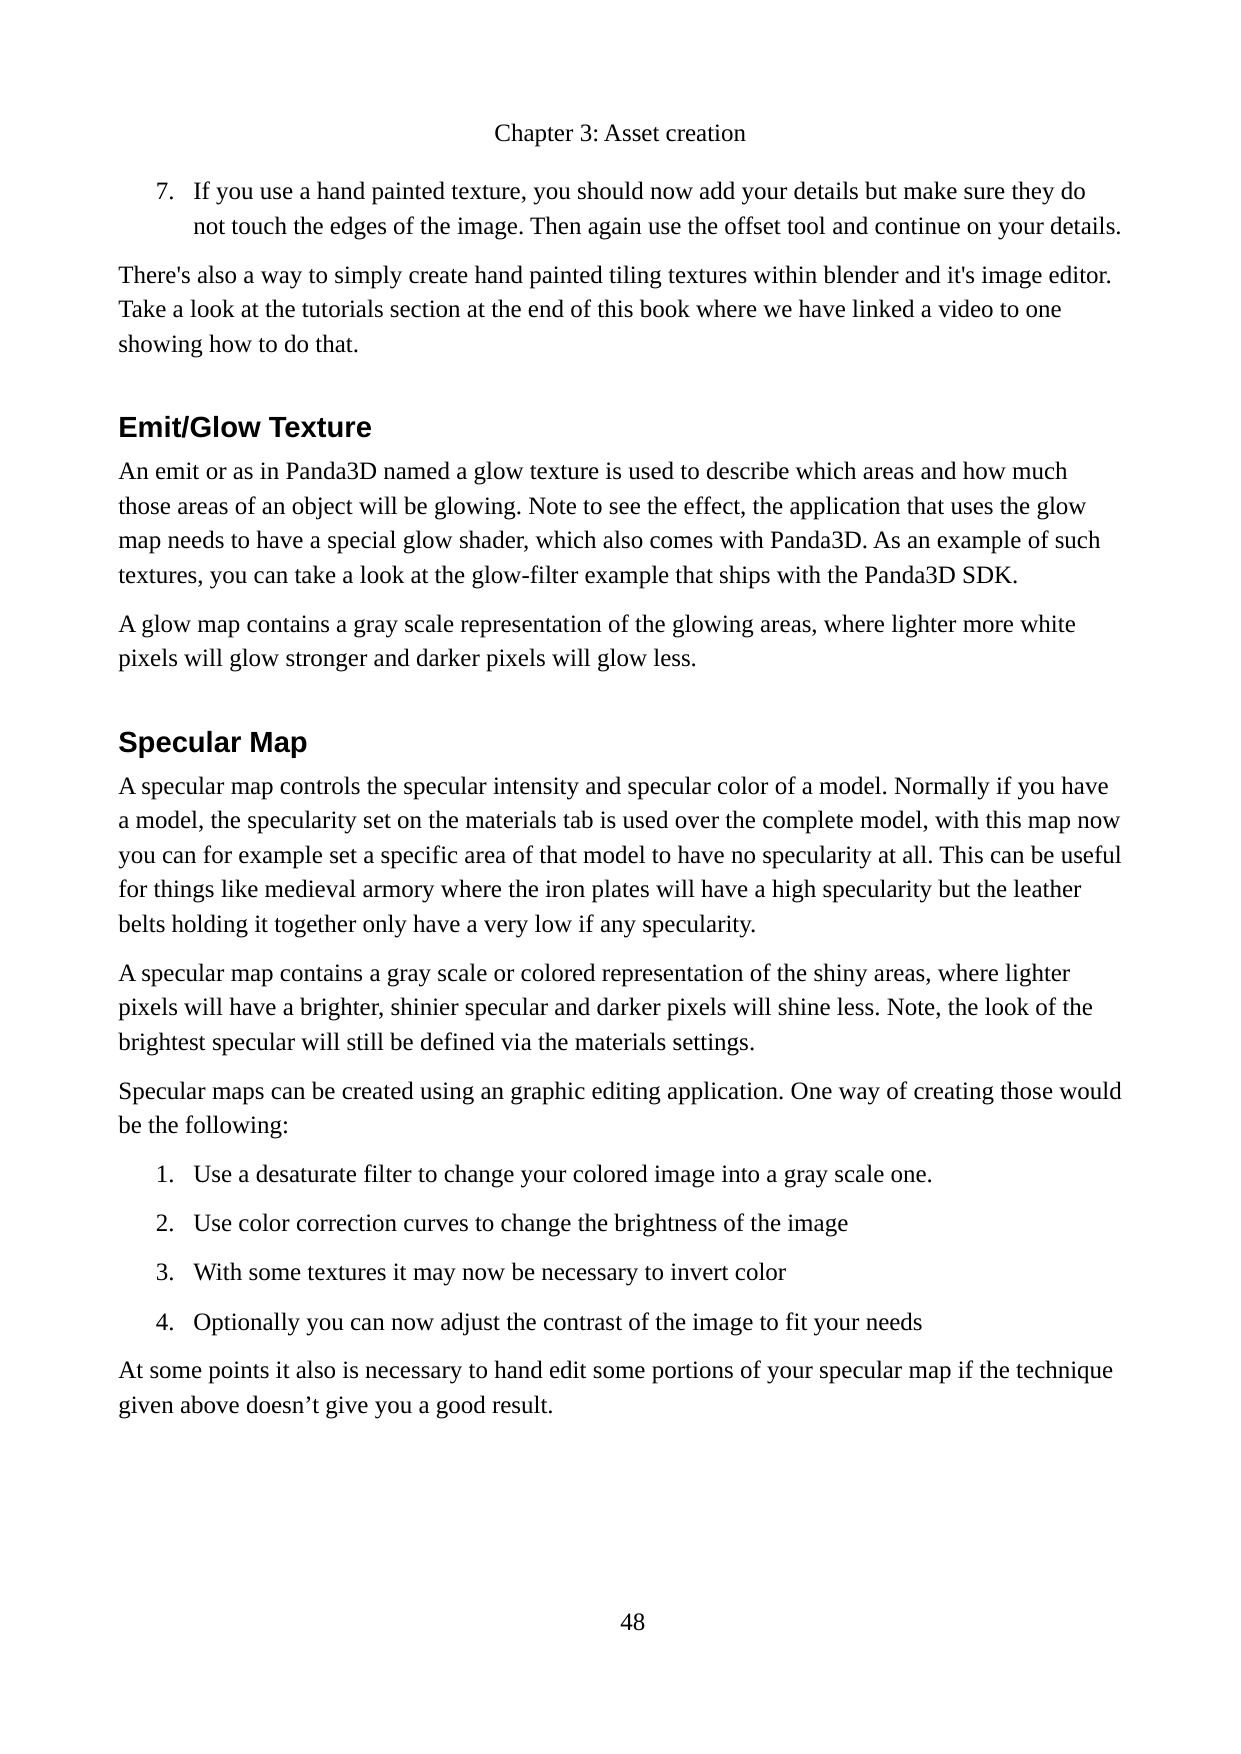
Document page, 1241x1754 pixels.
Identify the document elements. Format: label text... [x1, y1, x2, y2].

text A specular map controls the specular intensity and specular color of a model. Normally if you have a model, the specularity set on the materials tab is used over the complete model, with this map now you can for example set a specific area of that model to have no specularity at all. This can be useful for things like medieval armory where the iron plates will have a high specularity but the leather belts holding it together only have a very low if any specularity. [118, 771, 1122, 937]
text There's also a way to simply create hand painted tiling textures within blender and it's image editor. Take a look at the tutorials section at the end of this book where we have linked a video to one showing how to do that. [118, 260, 1122, 358]
text A glow map contains a gray scale representation of the glowing areas, where lighter more white pixels will glow stronger and darker pixels will glow less. [118, 609, 1122, 672]
list If you use a hand painted texture, you should now add your details but make sure they do not touch the edges of the image. Then again use the offset tool and continue on your details. [156, 176, 1122, 239]
text An emit or as in Panda3D named a glow texture is used to describe which areas and how much those areas of an object will be glowing. Note to see the effect, the application that uses the glow map needs to have a special glow shader, which also comes with Panda3D. As an example of such textures, you can take a look at the glow-filter example that ships with the Panda3D SDK. [118, 456, 1122, 588]
list Optionally you can now adjust the contrast of the image to fit your needs [156, 1307, 1122, 1335]
subtitle Emit/Glow Texture [118, 410, 1122, 444]
text At some points it also is necessary to hand edit some portions of your specular map if the technique given above doesn’t give you a good result. [118, 1356, 1122, 1419]
list Use a desaturate filter to change your colored image into a gray scale one. [156, 1159, 1122, 1188]
text Specular maps can be created using an graphic editing application. One way of creating those would be the following: [118, 1076, 1122, 1139]
text A specular map contains a gray scale or colored representation of the shiny areas, where lighter pixels will have a brighter, shinier specular and darker pixels will shine less. Note, the look of the brightest specular will still be defined via the materials settings. [118, 958, 1122, 1056]
subtitle Specular Map [118, 725, 1122, 758]
list With some textures it may now be necessary to invert color [156, 1257, 1122, 1286]
list Use color correction curves to change the brightness of the image [156, 1208, 1122, 1237]
